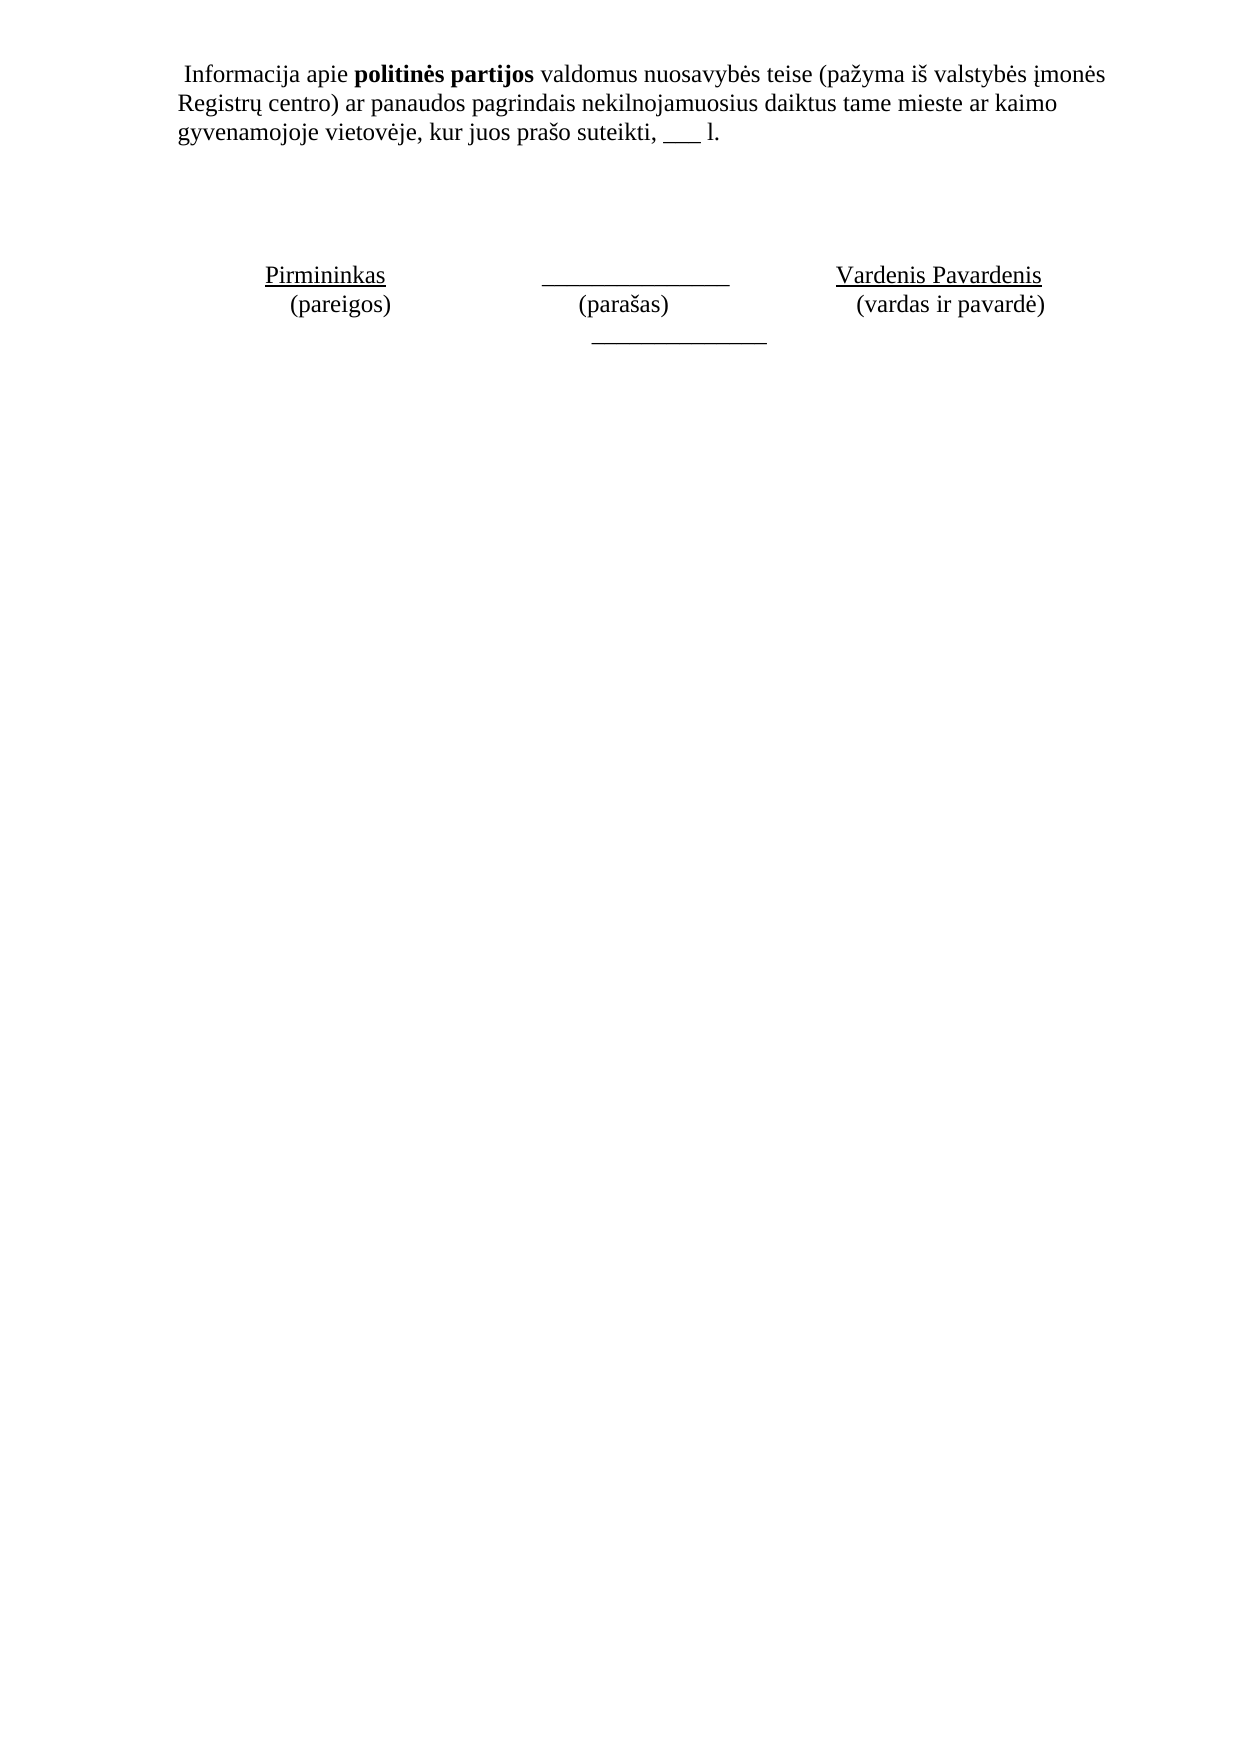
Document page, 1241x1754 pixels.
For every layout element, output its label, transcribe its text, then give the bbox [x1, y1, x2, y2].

text Pirmininkas _______________ Vardenis Pavardenis [177, 260, 1181, 289]
text Informacija apie politinės partijos valdomus nuosavybės teise (pažyma iš valstybės įmonės Registrų centro) ar panaudos pagrindais nekilnojamuosius daiktus tame mieste ar kaimo gyvenamojoje vietovėje, kur juos prašo suteikti, ___ l. [177, 59, 1181, 145]
text (pareigos) (parašas) (vardas ir pavardė) [177, 289, 1181, 318]
text ______________ [177, 318, 1181, 347]
